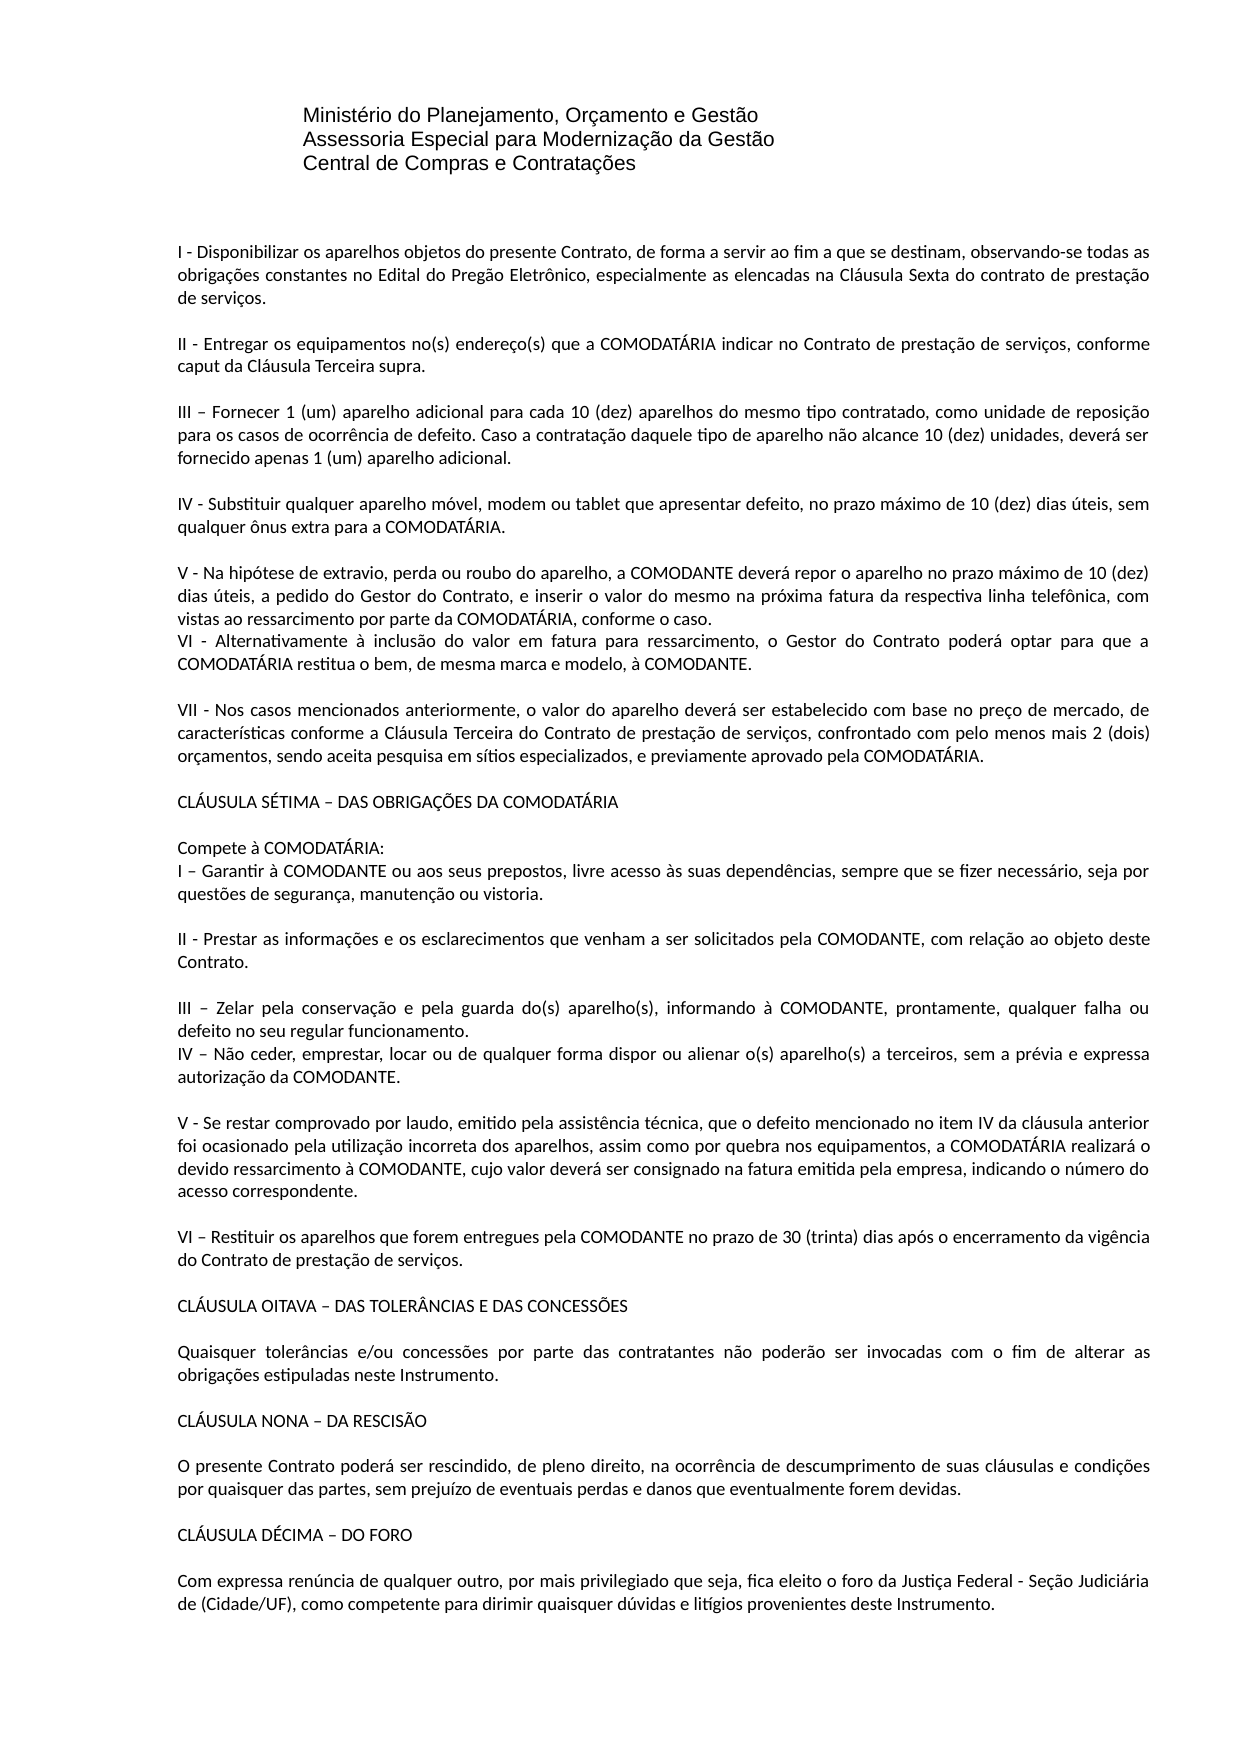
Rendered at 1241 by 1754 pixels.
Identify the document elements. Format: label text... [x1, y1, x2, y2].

text V - Na hipótese de extravio, perda ou roubo do aparelho, a COMODANTE deverá repor o aparelho no prazo máximo de 10 (dez) dias úteis, a pedido do Gestor do Contrato, e inserir o valor do mesmo na próxima fatura da respectiva linha telefônica, com vistas ao ressarcimento por parte da COMODATÁRIA, conforme o caso. [177, 561, 1152, 630]
text CLÁUSULA OITAVA – DAS TOLERÂNCIAS E DAS CONCESSÕES [177, 1294, 1152, 1317]
text III – Zelar pela conservação e pela guarda do(s) aparelho(s), informando à COMODANTE, prontamente, qualquer falha ou defeito no seu regular funcionamento. [177, 996, 1152, 1042]
text II - Prestar as informações e os esclarecimentos que venham a ser solicitados pela COMODANTE, com relação ao objeto deste Contrato. [177, 928, 1152, 973]
text I – Garantir à COMODANTE ou aos seus prepostos, livre acesso às suas dependências, sempre que se fizer necessário, seja por questões de segurança, manutenção ou vistoria. [177, 859, 1152, 905]
text IV - Substituir qualquer aparelho móvel, modem ou tablet que apresentar defeito, no prazo máximo de 10 (dez) dias úteis, sem qualquer ônus extra para a COMODATÁRIA. [177, 492, 1152, 538]
text O presente Contrato poderá ser rescindido, de pleno direito, na ocorrência de descumprimento de suas cláusulas e condições por quaisquer das partes, sem prejuízo de eventuais perdas e danos que eventualmente forem devidas. [177, 1455, 1152, 1501]
text CLÁUSULA NONA – DA RESCISÃO [177, 1409, 1152, 1432]
text I - Disponibilizar os aparelhos objetos do presente Contrato, de forma a servir ao fim a que se destinam, observando-se todas as obrigações constantes no Edital do Pregão Eletrônico, especialmente as elencadas na Cláusula Sexta do contrato de prestação de serviços. [177, 240, 1152, 309]
text VI – Restituir os aparelhos que forem entregues pela COMODANTE no prazo de 30 (trinta) dias após o encerramento da vigência do Contrato de prestação de serviços. [177, 1226, 1152, 1271]
text Compete à COMODATÁRIA: [177, 836, 1152, 859]
text Com expressa renúncia de qualquer outro, por mais privilegiado que seja, fica eleito o foro da Justiça Federal - Seção Judiciária de (Cidade/UF), como competente para dirimir quaisquer dúvidas e litígios provenientes deste Instrumento. [177, 1569, 1152, 1615]
text V - Se restar comprovado por laudo, emitido pela assistência técnica, que o defeito mencionado no item IV da cláusula anterior foi ocasionado pela utilização incorreta dos aparelhos, assim como por quebra nos equipamentos, a COMODATÁRIA realizará o devido ressarcimento à COMODANTE, cujo valor deverá ser consignado na fatura emitida pela empresa, indicando o número do acesso correspondente. [177, 1111, 1152, 1203]
text CLÁUSULA SÉTIMA – DAS OBRIGAÇÕES DA COMODATÁRIA [177, 790, 1152, 813]
text Quaisquer tolerâncias e/ou concessões por parte das contratantes não poderão ser invocadas com o fim de alterar as obrigações estipuladas neste Instrumento. [177, 1340, 1152, 1386]
text VI - Alternativamente à inclusão do valor em fatura para ressarcimento, o Gestor do Contrato poderá optar para que a COMODATÁRIA restitua o bem, de mesma marca e modelo, à COMODANTE. [177, 630, 1152, 676]
text VII - Nos casos mencionados anteriormente, o valor do aparelho deverá ser estabelecido com base no preço de mercado, de características conforme a Cláusula Terceira do Contrato de prestação de serviços, confrontado com pelo menos mais 2 (dois) orçamentos, sendo aceita pesquisa em sítios especializados, e previamente aprovado pela COMODATÁRIA. [177, 698, 1152, 767]
text III – Fornecer 1 (um) aparelho adicional para cada 10 (dez) aparelhos do mesmo tipo contratado, como unidade de reposição para os casos de ocorrência de defeito. Caso a contratação daquele tipo de aparelho não alcance 10 (dez) unidades, deverá ser fornecido apenas 1 (um) aparelho adicional. [177, 401, 1152, 469]
text CLÁUSULA DÉCIMA – DO FORO [177, 1523, 1152, 1546]
text IV – Não ceder, emprestar, locar ou de qualquer forma dispor ou alienar o(s) aparelho(s) a terceiros, sem a prévia e expressa autorização da COMODANTE. [177, 1042, 1152, 1088]
text II - Entregar os equipamentos no(s) endereço(s) que a COMODATÁRIA indicar no Contrato de prestação de serviços, conforme caput da Cláusula Terceira supra. [177, 332, 1152, 378]
